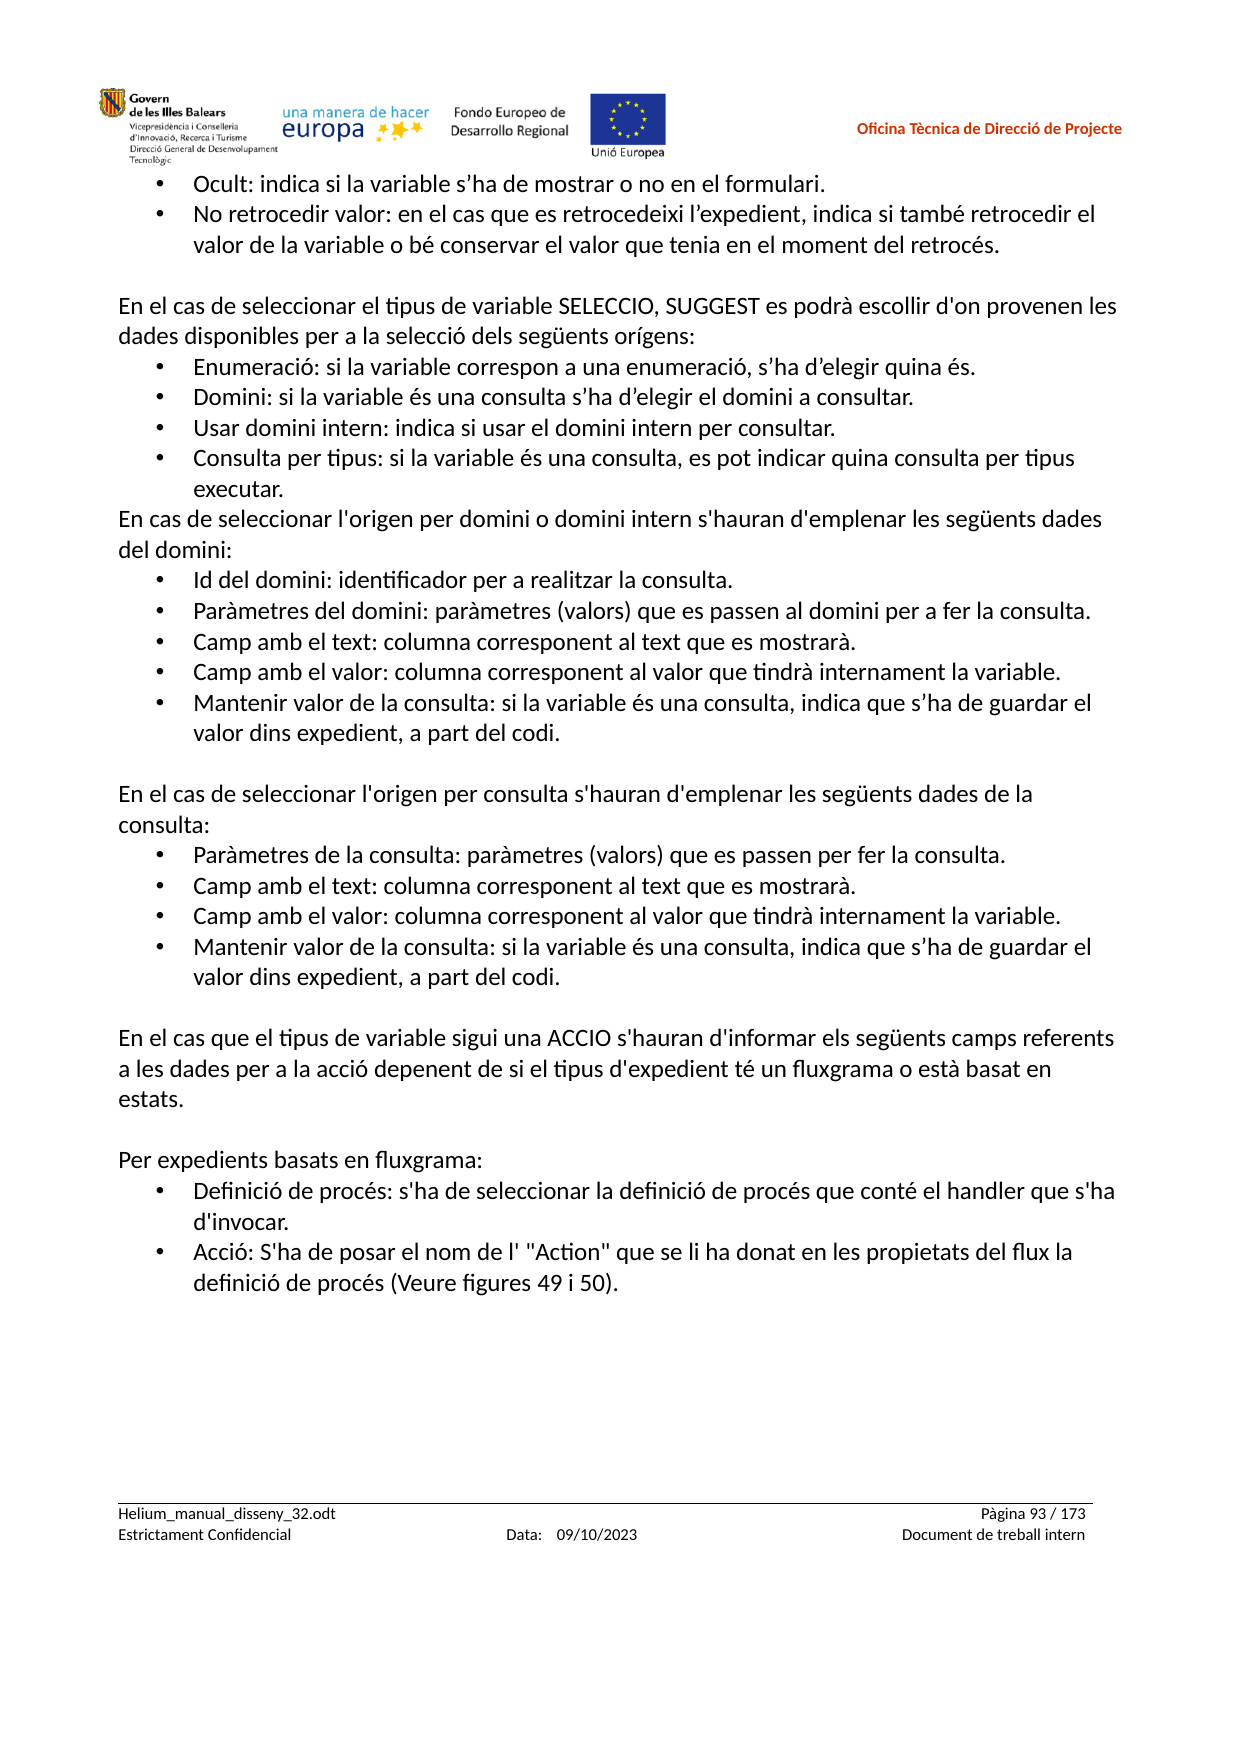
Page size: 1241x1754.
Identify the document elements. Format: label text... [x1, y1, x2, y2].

text Per expedients basats en fluxgrama: [118, 1144, 1122, 1175]
list Mantenir valor de la consulta: si la variable és una consulta, indica que s’ha de guardar el valor dins expedient, a part del codi. [156, 687, 1122, 748]
list Camp amb el text: columna corresponent al text que es mostrarà. [156, 626, 1122, 656]
text En el cas de seleccionar el tipus de variable SELECCIO, SUGGEST es podrà escollir d'on provenen les dades disponibles per a la selecció dels següents orígens: [118, 290, 1122, 351]
list Acció: S'ha de posar el nom de l' "Action" que se li ha donat en les propietats del flux la definició de procés (Veure figures 49 i 50). [156, 1236, 1122, 1297]
list Mantenir valor de la consulta: si la variable és una consulta, indica que s’ha de guardar el valor dins expedient, a part del codi. [156, 931, 1122, 992]
text En el cas de seleccionar l'origen per consulta s'hauran d'emplenar les següents dades de la consulta: [118, 778, 1122, 839]
list Consulta per tipus: si la variable és una consulta, es pot indicar quina consulta per tipus executar. [156, 443, 1122, 504]
list Ocult: indica si la variable s’ha de mostrar o no en el formulari. [156, 168, 1122, 198]
list Enumeració: si la variable correspon a una enumeració, s’ha d’elegir quina és. [156, 351, 1122, 382]
list Definició de procés: s'ha de seleccionar la definició de procés que conté el handler que s'ha d'invocar. [156, 1175, 1122, 1236]
text En cas de seleccionar l'origen per domini o domini intern s'hauran d'emplenar les següents dades del domini: [118, 504, 1122, 565]
list Paràmetres del domini: paràmetres (valors) que es passen al domini per a fer la consulta. [156, 595, 1122, 626]
list Camp amb el valor: columna corresponent al valor que tindrà internament la variable. [156, 656, 1122, 687]
list Camp amb el text: columna corresponent al text que es mostrarà. [156, 870, 1122, 900]
list Domini: si la variable és una consulta s’ha d’elegir el domini a consultar. [156, 382, 1122, 412]
list Paràmetres de la consulta: paràmetres (valors) que es passen per fer la consulta. [156, 839, 1122, 870]
list No retrocedir valor: en el cas que es retrocedeixi l’expedient, indica si també retrocedir el valor de la variable o bé conservar el valor que tenia en el moment del retrocés. [156, 198, 1122, 259]
list Usar domini intern: indica si usar el domini intern per consultar. [156, 412, 1122, 443]
text En el cas que el tipus de variable sigui una ACCIO s'hauran d'informar els següents camps referents a les dades per a la acció depenent de si el tipus d'expedient té un fluxgrama o està basat en estats. [118, 1022, 1122, 1114]
list Id del domini: identificador per a realitzar la consulta. [156, 565, 1122, 595]
list Camp amb el valor: columna corresponent al valor que tindrà internament la variable. [156, 900, 1122, 931]
picture [99, 87, 668, 166]
